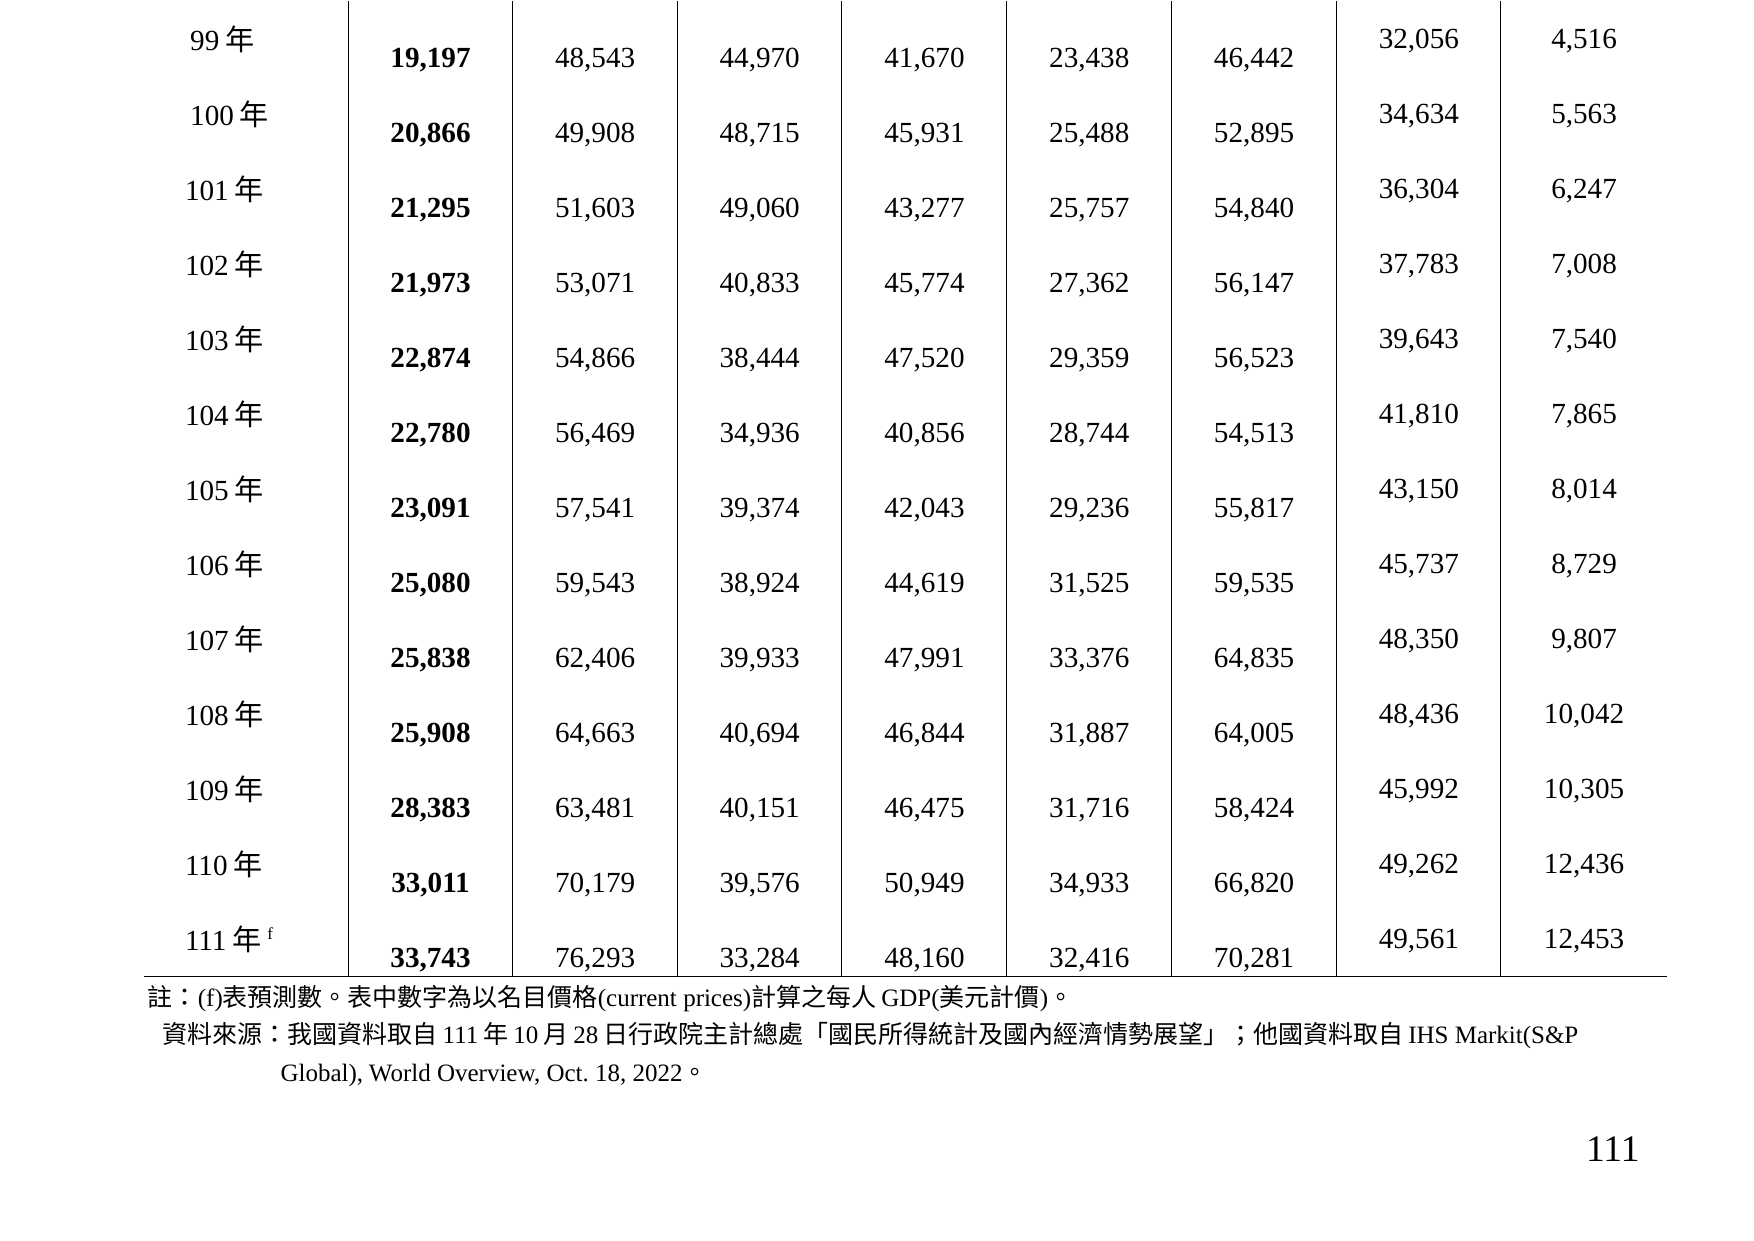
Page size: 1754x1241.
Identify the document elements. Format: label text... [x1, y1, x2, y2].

table_cell 41,810 [1337, 376, 1500, 451]
table_cell 45,774 [842, 226, 1006, 301]
table_cell 59,535 [1172, 526, 1336, 601]
table_cell 33,743 [349, 901, 512, 976]
table_cell 6,247 [1501, 151, 1667, 226]
table_cell 47,520 [842, 301, 1006, 376]
table_cell 34,634 [1337, 76, 1500, 151]
table_cell 5,563 [1501, 76, 1667, 151]
table_cell 25,757 [1007, 151, 1171, 226]
table_cell 23,438 [1007, 1, 1171, 76]
table_cell 33,284 [678, 901, 841, 976]
table_cell 106年 [144, 526, 348, 601]
table_cell 103年 [144, 301, 348, 376]
table_cell 12,453 [1501, 901, 1667, 976]
table_cell 10,042 [1501, 676, 1667, 751]
table_cell 101年 [144, 151, 348, 226]
table_cell 49,561 [1337, 901, 1500, 976]
table_cell 34,936 [678, 376, 841, 451]
table_cell 62,406 [513, 601, 677, 676]
table_cell 27,362 [1007, 226, 1171, 301]
table_cell 40,833 [678, 226, 841, 301]
table_cell 46,442 [1172, 1, 1336, 76]
table_cell 31,716 [1007, 751, 1171, 826]
table_cell 56,469 [513, 376, 677, 451]
table_cell 29,359 [1007, 301, 1171, 376]
table_cell 9,807 [1501, 601, 1667, 676]
table_cell 76,293 [513, 901, 677, 976]
table_cell 48,715 [678, 76, 841, 151]
table_cell 22,780 [349, 376, 512, 451]
table_cell 48,543 [513, 1, 677, 76]
table_cell 50,949 [842, 826, 1006, 901]
table_cell 49,262 [1337, 826, 1500, 901]
table_cell 40,151 [678, 751, 841, 826]
table_cell 66,820 [1172, 826, 1336, 901]
table_cell 44,619 [842, 526, 1006, 601]
table_cell 54,866 [513, 301, 677, 376]
table_cell 12,436 [1501, 826, 1667, 901]
table_cell 47,991 [842, 601, 1006, 676]
table_cell 111年f [144, 901, 348, 976]
table_cell 48,160 [842, 901, 1006, 976]
table_cell 46,475 [842, 751, 1006, 826]
table_cell 108年 [144, 676, 348, 751]
table_cell 59,543 [513, 526, 677, 601]
table_cell 54,840 [1172, 151, 1336, 226]
table_cell 39,933 [678, 601, 841, 676]
table_cell 32,056 [1337, 1, 1500, 76]
table_cell 48,436 [1337, 676, 1500, 751]
table_cell 39,374 [678, 451, 841, 526]
table_cell 54,513 [1172, 376, 1336, 451]
table_cell 29,236 [1007, 451, 1171, 526]
table_cell 7,540 [1501, 301, 1667, 376]
table_cell 52,895 [1172, 76, 1336, 151]
table_cell 70,179 [513, 826, 677, 901]
table_cell 22,874 [349, 301, 512, 376]
table_cell 36,304 [1337, 151, 1500, 226]
table_cell 41,670 [842, 1, 1006, 76]
table_cell 105年 [144, 451, 348, 526]
table_cell 28,744 [1007, 376, 1171, 451]
table_cell 46,844 [842, 676, 1006, 751]
table_cell 100年 [144, 76, 348, 151]
table_cell 107年 [144, 601, 348, 676]
table_cell 21,973 [349, 226, 512, 301]
table_cell 8,729 [1501, 526, 1667, 601]
table_cell 64,663 [513, 676, 677, 751]
table_cell 43,277 [842, 151, 1006, 226]
table_cell 20,866 [349, 76, 512, 151]
table_cell 33,376 [1007, 601, 1171, 676]
table_cell 19,197 [349, 1, 512, 76]
table_cell 58,424 [1172, 751, 1336, 826]
table_cell 21,295 [349, 151, 512, 226]
table_cell 49,908 [513, 76, 677, 151]
table_cell 25,908 [349, 676, 512, 751]
table_cell 63,481 [513, 751, 677, 826]
table_cell 99年 [144, 1, 348, 76]
table_cell 23,091 [349, 451, 512, 526]
table_cell 7,865 [1501, 376, 1667, 451]
table_cell 25,488 [1007, 76, 1171, 151]
table_cell 55,817 [1172, 451, 1336, 526]
table_cell 33,011 [349, 826, 512, 901]
text 註：(f)表預測數。表中數字為以名目價格(current prices)計算之每人GDP(美元計價)。 [148, 977, 1639, 1014]
table_cell 25,080 [349, 526, 512, 601]
table_cell 40,694 [678, 676, 841, 751]
table_cell 31,887 [1007, 676, 1171, 751]
table_cell 56,523 [1172, 301, 1336, 376]
table_cell 31,525 [1007, 526, 1171, 601]
table_cell 53,071 [513, 226, 677, 301]
table_cell 40,856 [842, 376, 1006, 451]
table_cell 8,014 [1501, 451, 1667, 526]
table_cell 57,541 [513, 451, 677, 526]
table_cell 48,350 [1337, 601, 1500, 676]
table_cell 104年 [144, 376, 348, 451]
table_cell 56,147 [1172, 226, 1336, 301]
table_cell 51,603 [513, 151, 677, 226]
table_cell 70,281 [1172, 901, 1336, 976]
table_cell 102年 [144, 226, 348, 301]
table_cell 34,933 [1007, 826, 1171, 901]
table_cell 43,150 [1337, 451, 1500, 526]
table_cell 110年 [144, 826, 348, 901]
table_cell 38,924 [678, 526, 841, 601]
table_cell 38,444 [678, 301, 841, 376]
table_cell 7,008 [1501, 226, 1667, 301]
table_cell 42,043 [842, 451, 1006, 526]
table_cell 4,516 [1501, 1, 1667, 76]
table_cell 39,643 [1337, 301, 1500, 376]
table_cell 28,383 [349, 751, 512, 826]
table_cell 49,060 [678, 151, 841, 226]
table_cell 64,835 [1172, 601, 1336, 676]
table_cell 45,992 [1337, 751, 1500, 826]
table_cell 64,005 [1172, 676, 1336, 751]
table_cell 37,783 [1337, 226, 1500, 301]
table_cell 109年 [144, 751, 348, 826]
table_cell 32,416 [1007, 901, 1171, 976]
table_cell 39,576 [678, 826, 841, 901]
table_cell 25,838 [349, 601, 512, 676]
table_cell 44,970 [678, 1, 841, 76]
table_cell 45,931 [842, 76, 1006, 151]
text 資料來源：我國資料取自111年10月28日行政院主計總處「國民所得統計及國內經濟情勢展望」；他國資料取自IHS Markit(S&P Global), World Overview, Oct. 18, 2022。 [162, 1014, 1613, 1089]
table_cell 10,305 [1501, 751, 1667, 826]
table_cell 45,737 [1337, 526, 1500, 601]
